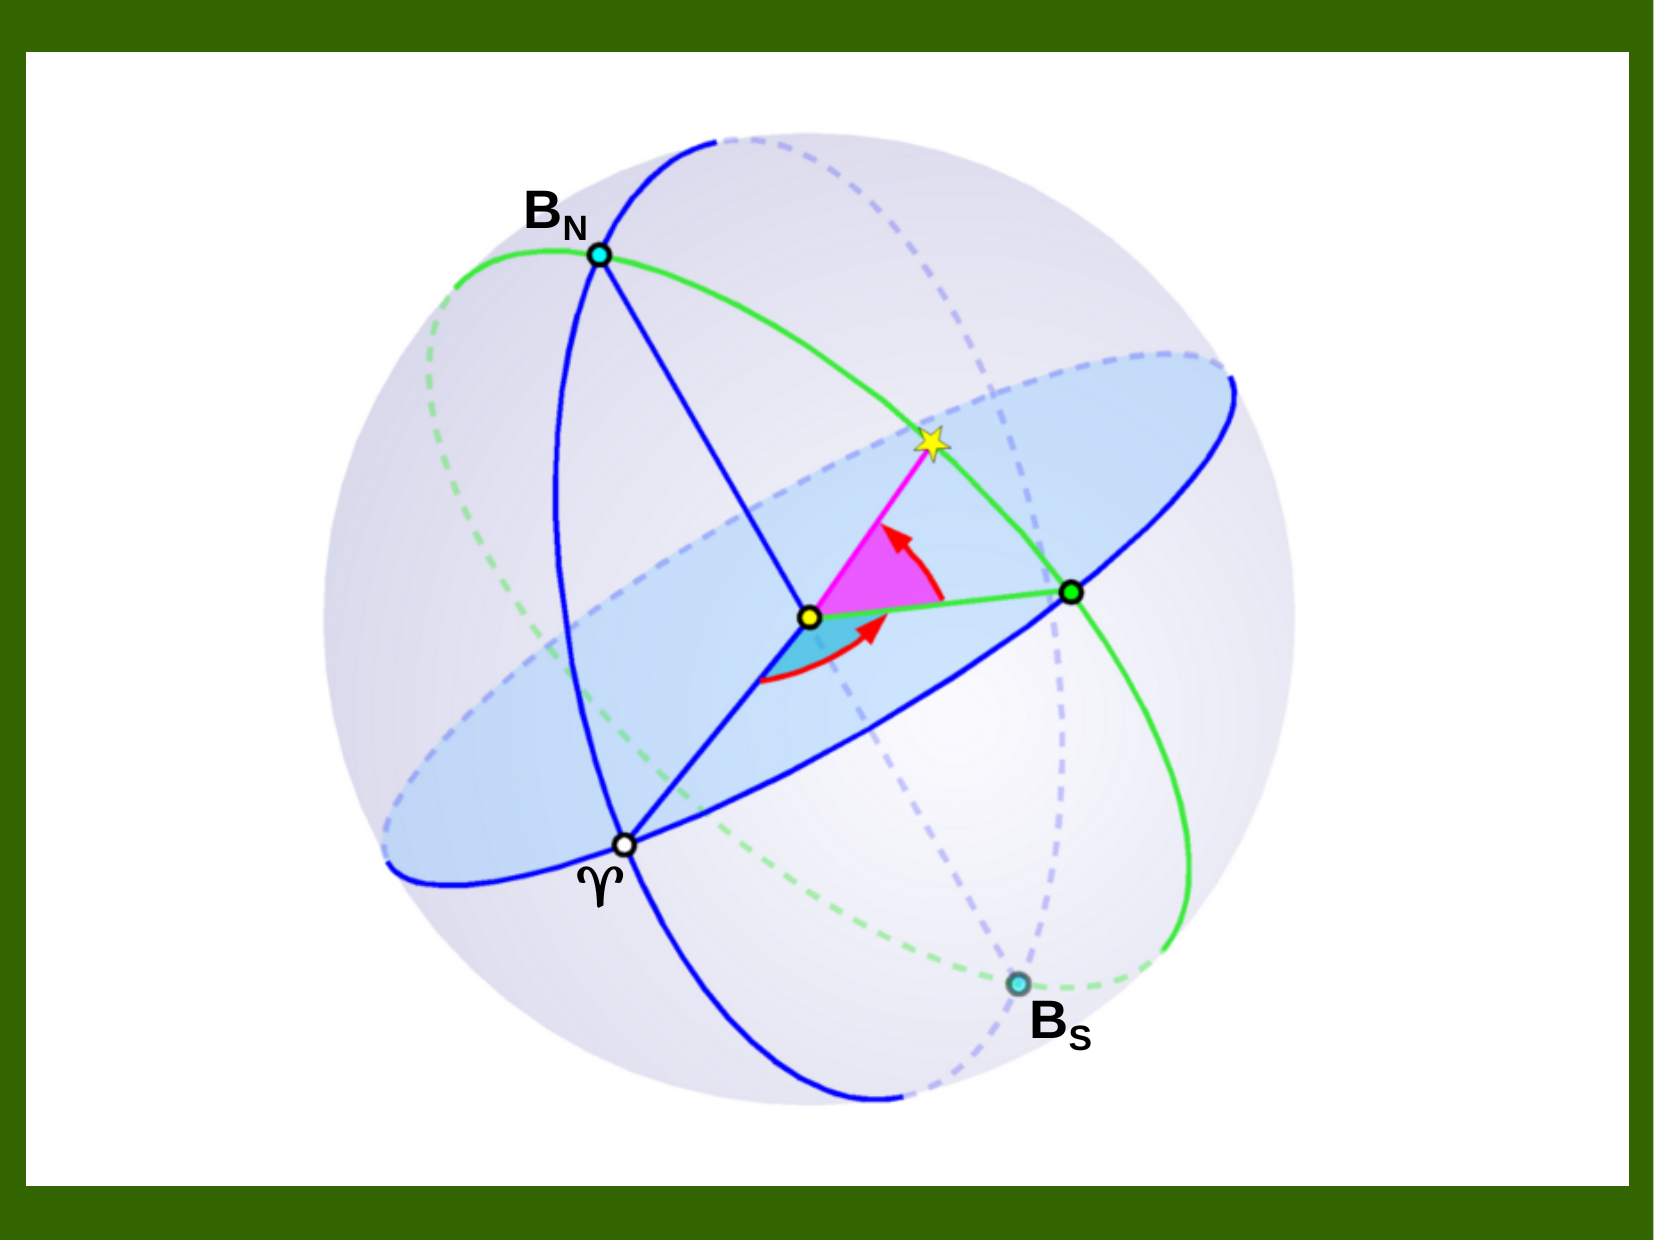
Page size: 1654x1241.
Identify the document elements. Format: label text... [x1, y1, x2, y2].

picture [26, 52, 1629, 1186]
text_box BN [508, 172, 604, 255]
text_box BS [1014, 982, 1107, 1066]
text_box ♈ [561, 844, 640, 923]
